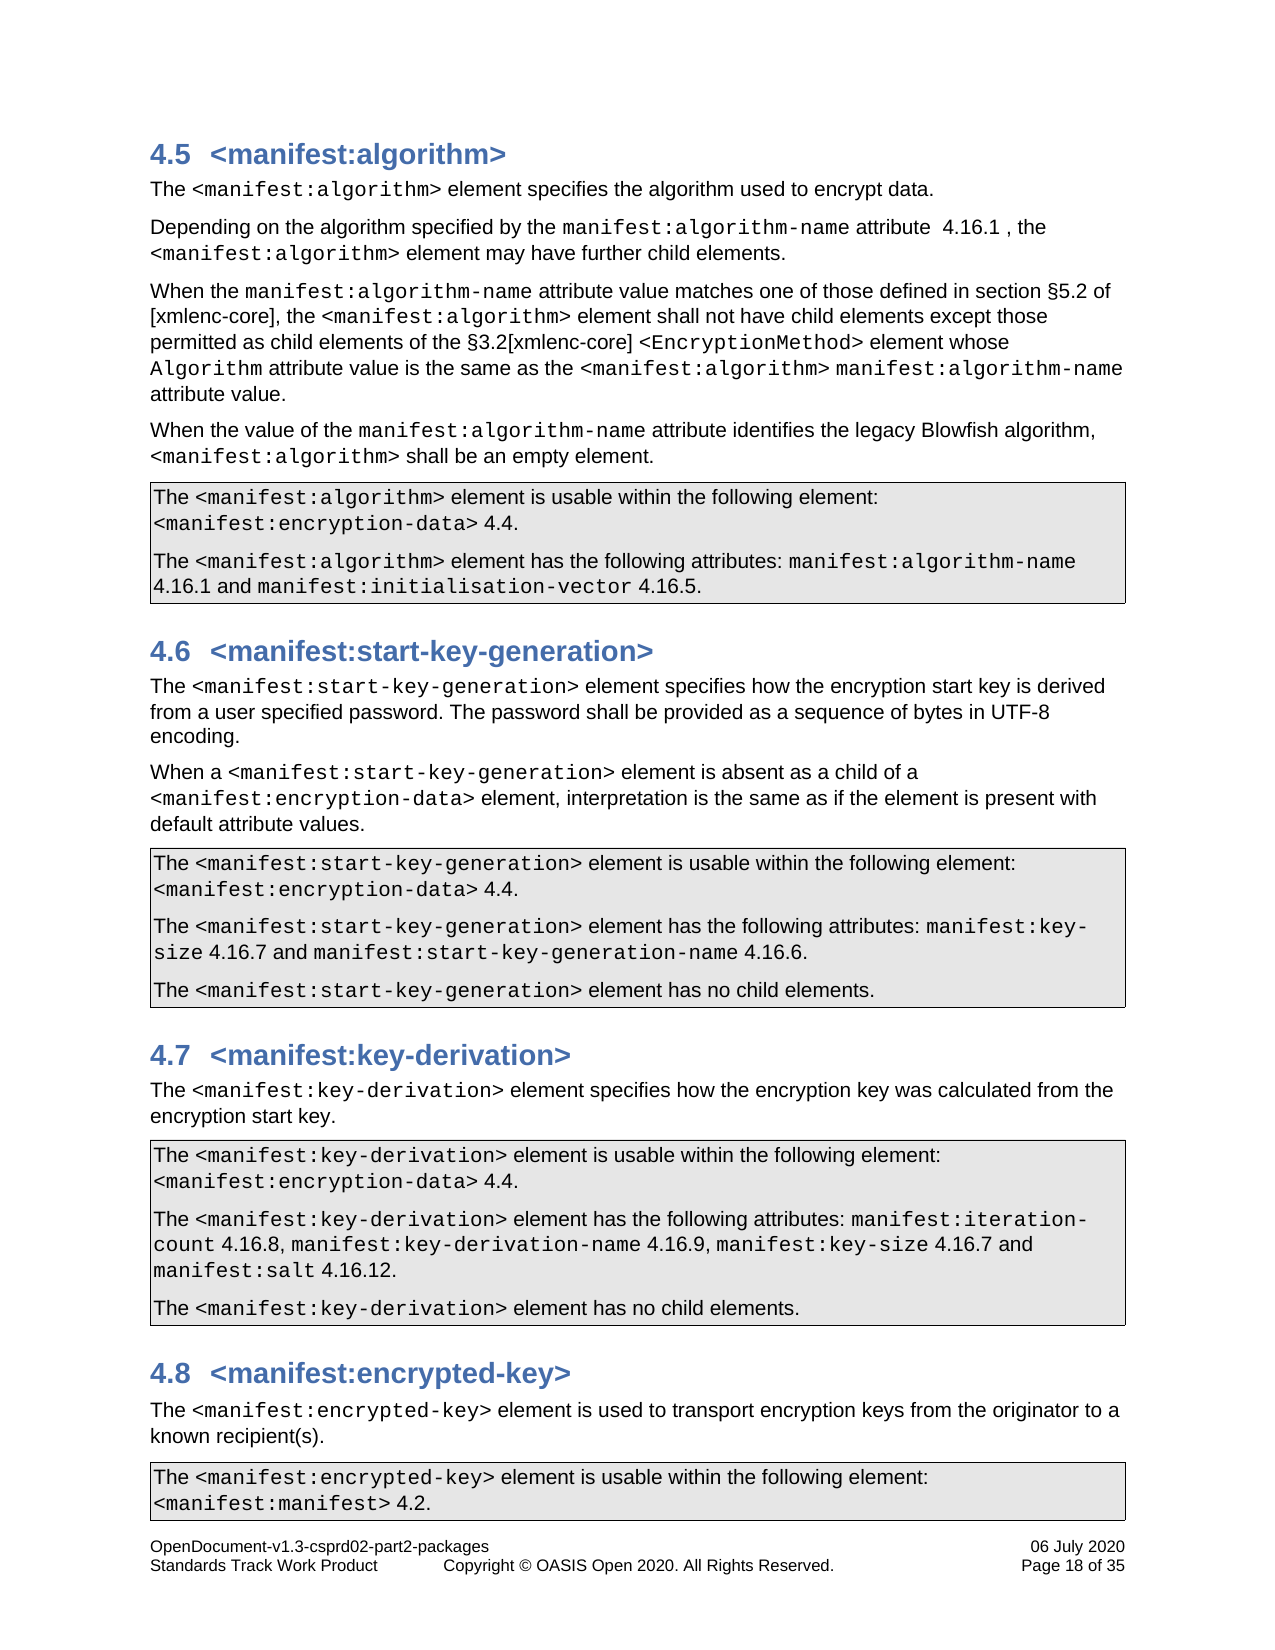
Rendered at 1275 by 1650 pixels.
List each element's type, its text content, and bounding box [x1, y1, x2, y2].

subtitle <manifest:encrypted-key> [150, 1356, 1125, 1389]
list The <manifest:algorithm> element has the following attributes: manifest:algorithm-name ? and manifest:initialisation-vector ?. [151, 545, 1125, 603]
text Depending on the algorithm specified by the manifest:algorithm-name attribute 4.16.1 , the <manifest:algorithm> element may have further child elements. [150, 215, 1125, 266]
text The <manifest:encrypted-key> element is used to transport encryption keys from the originator to a known recipient(s). [150, 1398, 1125, 1448]
list The <manifest:algorithm> element is usable within the following element: <manifest:encryption-data> ?. [151, 483, 1125, 536]
subtitle <manifest:algorithm> [150, 137, 1125, 171]
subtitle <manifest:key-derivation> [150, 1038, 1125, 1072]
text The <manifest:algorithm> element specifies the algorithm used to encrypt data. [150, 177, 1125, 203]
list The <manifest:start-key-generation> element has the following attributes: manifest:key-size ? and manifest:start-key-generation-name ?. [151, 911, 1125, 966]
list The <manifest:key-derivation> element is usable within the following element: <manifest:encryption-data> ?. [151, 1141, 1125, 1194]
subtitle <manifest:start-key-generation> [150, 634, 1125, 668]
list The <manifest:key-derivation> element has no child elements. [151, 1293, 1125, 1325]
text When the value of the manifest:algorithm-name attribute identifies the legacy Blowfish algorithm, <manifest:algorithm> shall be an empty element. [150, 418, 1125, 469]
list The <manifest:start-key-generation> element has no child elements. [151, 975, 1125, 1007]
text When a <manifest:start-key-generation> element is absent as a child of a <manifest:encryption-data> element, interpretation is the same as if the element is present with default attribute values. [150, 760, 1125, 835]
text When the manifest:algorithm-name attribute value matches one of those defined in section §5.2 of [xmlenc-core], the <manifest:algorithm> element shall not have child elements except those permitted as child elements of the §3.2[xmlenc-core] <EncryptionMethod> element whose Algorithm attribute value is the same as the <manifest:algorithm> manifest:algorithm-name attribute value. [150, 278, 1125, 406]
list The <manifest:key-derivation> element has the following attributes: manifest:iteration-count ?, manifest:key-derivation-name ?, manifest:key-size ? and manifest:salt ?. [151, 1203, 1125, 1284]
text The <manifest:key-derivation> element specifies how the encryption key was calculated from the encryption start key. [150, 1078, 1125, 1127]
text The <manifest:start-key-generation> element specifies how the encryption start key is derived from a user specified password. The password shall be provided as a sequence of bytes in UTF-8 encoding. [150, 674, 1125, 748]
list The <manifest:start-key-generation> element is usable within the following element: <manifest:encryption-data> ?. [151, 849, 1125, 902]
list The <manifest:encrypted-key> element is usable within the following element: <manifest:manifest> ?. [151, 1463, 1125, 1520]
